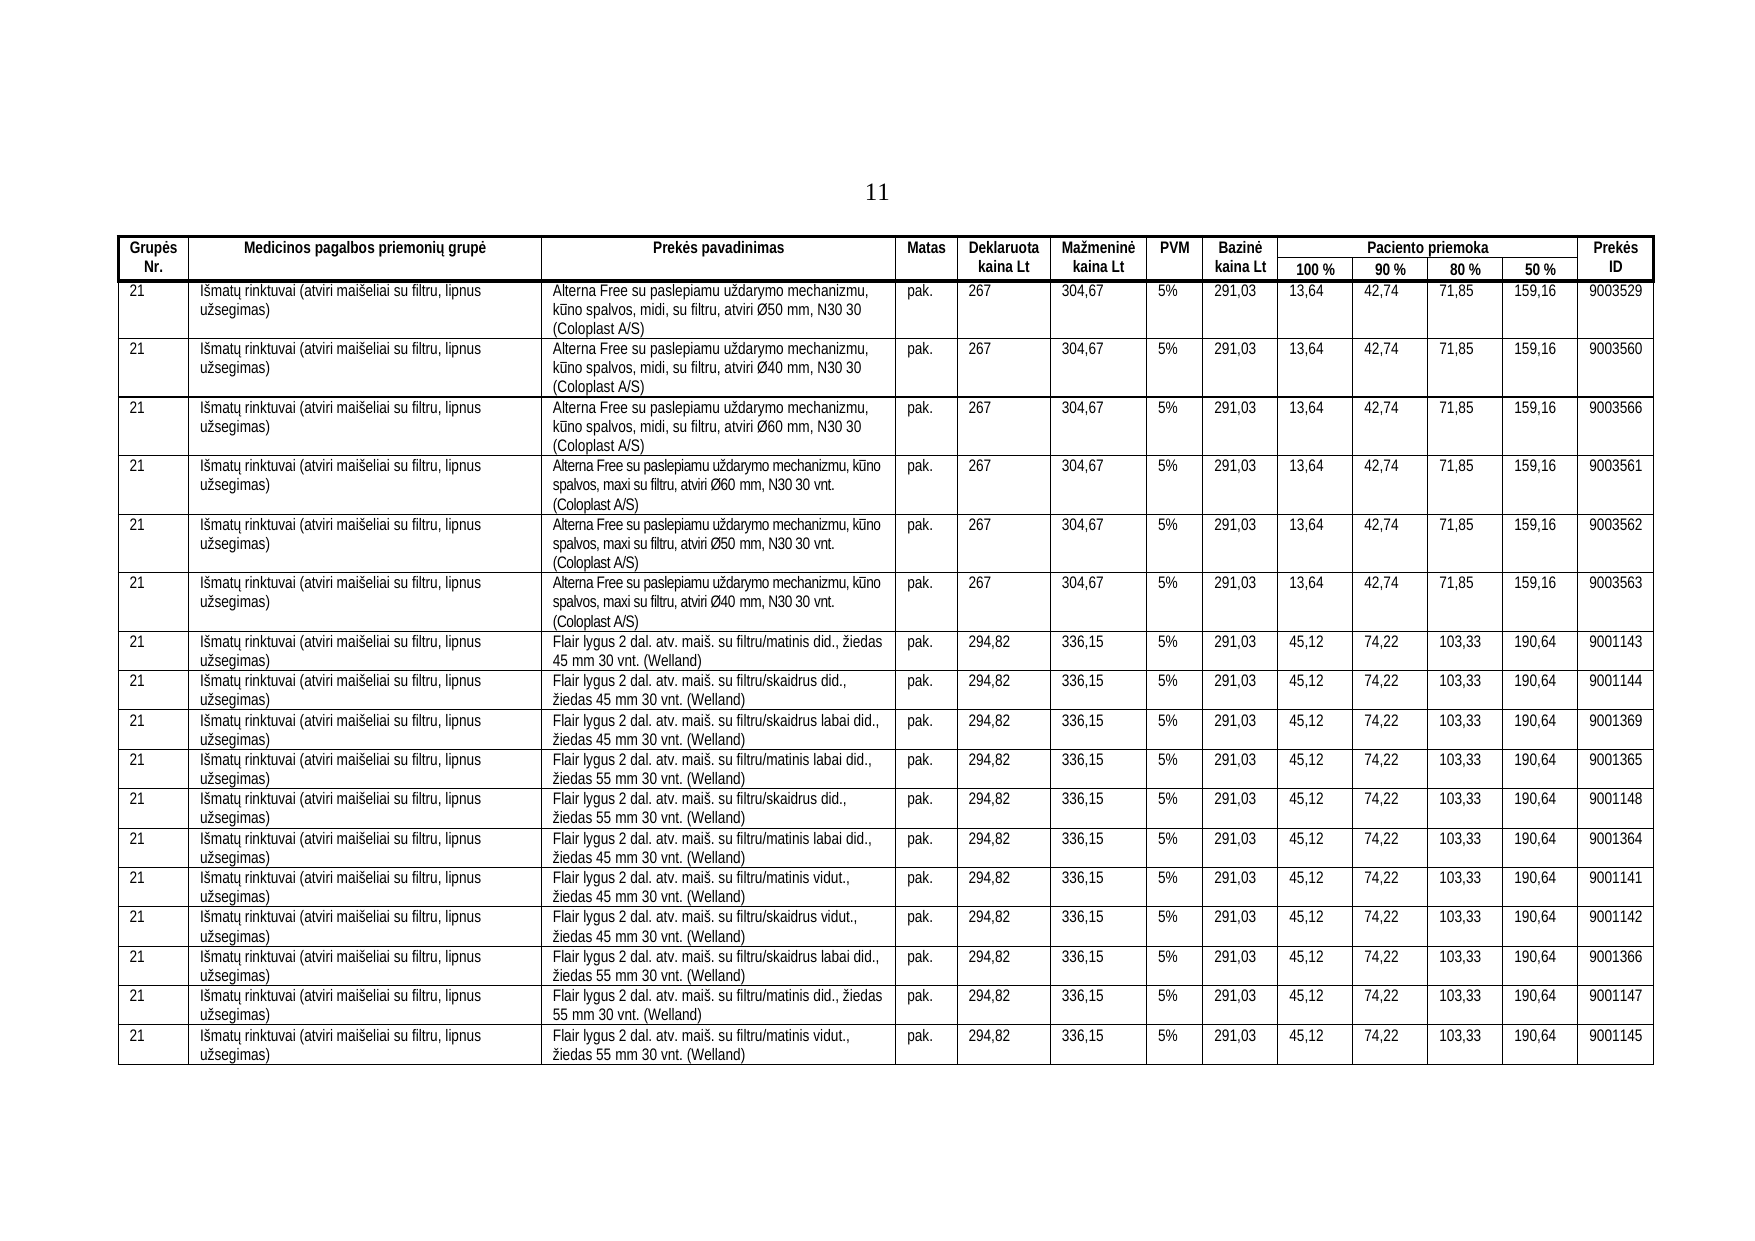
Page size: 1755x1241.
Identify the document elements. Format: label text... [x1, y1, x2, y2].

table_cell pak. [896, 868, 957, 906]
table_cell 5% [1147, 986, 1202, 1024]
table_cell 103,33 [1428, 947, 1502, 985]
table_cell 21 [119, 1025, 188, 1064]
table_cell 5% [1147, 456, 1202, 513]
table_header Prekės ID [1578, 238, 1652, 279]
table_header Bazinė kaina Lt [1203, 238, 1277, 279]
table_cell pak. [896, 339, 957, 396]
table_cell Išmatų rinktuvai (atviri maišeliai su filtru, lipnus užsegimas) [189, 907, 541, 946]
table_cell 336,15 [1051, 986, 1146, 1024]
table_cell 21 [119, 671, 188, 709]
table_cell 21 [119, 398, 188, 455]
table_cell 291,03 [1203, 339, 1277, 396]
table_cell 21 [119, 515, 188, 572]
table_cell 74,22 [1353, 868, 1427, 906]
table_cell pak. [896, 515, 957, 572]
table_cell 74,22 [1353, 671, 1427, 709]
table_cell 291,03 [1203, 750, 1277, 788]
table_cell Flair lygus 2 dal. atv. maiš. su filtru/matinis did., žiedas 45 mm 30 vnt. (Welland) [542, 632, 895, 670]
table_header Grupės Nr. [120, 238, 188, 279]
table_cell Alterna Free su paslepiamu uždarymo mechanizmu, kūno spalvos, midi, su filtru, atviri Ø60 mm, N30 30 (Coloplast A/S) [542, 398, 895, 455]
table_cell 294,82 [958, 789, 1050, 827]
table_cell 103,33 [1428, 632, 1502, 670]
table_cell 9001364 [1578, 829, 1653, 867]
table_cell 21 [119, 750, 188, 788]
table_cell 267 [958, 283, 1050, 338]
table_cell 5% [1147, 573, 1202, 631]
table_cell 267 [958, 339, 1050, 396]
table_cell 294,82 [958, 868, 1050, 906]
table_cell 9003562 [1578, 515, 1653, 572]
table_cell 45,12 [1278, 829, 1352, 867]
table_cell 291,03 [1203, 789, 1277, 827]
table_cell 45,12 [1278, 1025, 1352, 1064]
table_cell 190,64 [1503, 1025, 1577, 1064]
table_cell 21 [119, 986, 188, 1024]
table_cell 103,33 [1428, 750, 1502, 788]
table_cell Išmatų rinktuvai (atviri maišeliai su filtru, lipnus užsegimas) [189, 710, 541, 749]
table_cell 45,12 [1278, 789, 1352, 827]
table_cell 294,82 [958, 947, 1050, 985]
table_cell 103,33 [1428, 789, 1502, 827]
table_cell 74,22 [1353, 947, 1427, 985]
table_cell 42,74 [1353, 398, 1427, 455]
table_cell Išmatų rinktuvai (atviri maišeliai su filtru, lipnus užsegimas) [189, 829, 541, 867]
table_cell Išmatų rinktuvai (atviri maišeliai su filtru, lipnus užsegimas) [189, 456, 541, 513]
table_cell 5% [1147, 829, 1202, 867]
table_cell 5% [1147, 947, 1202, 985]
table_cell 291,03 [1203, 573, 1277, 631]
table_cell 304,67 [1051, 283, 1146, 338]
table_cell Flair lygus 2 dal. atv. maiš. su filtru/skaidrus did., žiedas 55 mm 30 vnt. (Welland) [542, 789, 895, 827]
table_cell 336,15 [1051, 671, 1146, 709]
table_cell pak. [896, 1025, 957, 1064]
table_cell 21 [119, 907, 188, 946]
table_cell 74,22 [1353, 907, 1427, 946]
table_cell 294,82 [958, 1025, 1050, 1064]
table_header Deklaruota kaina Lt [958, 238, 1050, 279]
table_cell 294,82 [958, 907, 1050, 946]
table_cell 5% [1147, 1025, 1202, 1064]
table_cell 90 % [1353, 258, 1427, 279]
table_cell 9001144 [1578, 671, 1653, 709]
table_header Prekės pavadinimas [542, 238, 895, 279]
table_header Medicinos pagalbos priemonių grupė [189, 238, 541, 279]
table_cell 9001143 [1578, 632, 1653, 670]
table_cell 291,03 [1203, 986, 1277, 1024]
table_cell 5% [1147, 283, 1202, 338]
table_cell 304,67 [1051, 339, 1146, 396]
table_cell 13,64 [1278, 456, 1352, 513]
table_cell Išmatų rinktuvai (atviri maišeliai su filtru, lipnus užsegimas) [189, 339, 541, 396]
table_cell 9003561 [1578, 456, 1653, 513]
table_cell 294,82 [958, 750, 1050, 788]
table_cell 5% [1147, 710, 1202, 749]
table_cell 9003529 [1578, 283, 1653, 338]
table_cell 336,15 [1051, 829, 1146, 867]
table_cell 103,33 [1428, 986, 1502, 1024]
table_cell 71,85 [1428, 283, 1502, 338]
table_cell 267 [958, 398, 1050, 455]
table_cell 74,22 [1353, 789, 1427, 827]
table_cell 13,64 [1278, 398, 1352, 455]
table_header Mažmeninė kaina Lt [1051, 238, 1146, 279]
table_cell 190,64 [1503, 907, 1577, 946]
table_cell 336,15 [1051, 789, 1146, 827]
table_cell 45,12 [1278, 710, 1352, 749]
table_cell pak. [896, 456, 957, 513]
table_cell Išmatų rinktuvai (atviri maišeliai su filtru, lipnus užsegimas) [189, 398, 541, 455]
table_cell 294,82 [958, 671, 1050, 709]
table_cell pak. [896, 789, 957, 827]
table_cell 9001145 [1578, 1025, 1653, 1064]
table_cell 336,15 [1051, 868, 1146, 906]
table_cell 103,33 [1428, 710, 1502, 749]
table_cell 159,16 [1503, 339, 1577, 396]
table_cell 5% [1147, 789, 1202, 827]
table_cell 291,03 [1203, 283, 1277, 338]
table_cell 291,03 [1203, 671, 1277, 709]
table_cell 294,82 [958, 710, 1050, 749]
table_cell 5% [1147, 868, 1202, 906]
table_cell Išmatų rinktuvai (atviri maišeliai su filtru, lipnus užsegimas) [189, 750, 541, 788]
table_cell pak. [896, 573, 957, 631]
table_cell pak. [896, 632, 957, 670]
table_cell 190,64 [1503, 947, 1577, 985]
table_cell 13,64 [1278, 283, 1352, 338]
table_cell 9003563 [1578, 573, 1653, 631]
table_cell pak. [896, 947, 957, 985]
table_cell 45,12 [1278, 671, 1352, 709]
table_cell 5% [1147, 671, 1202, 709]
table_cell 267 [958, 515, 1050, 572]
table_cell Išmatų rinktuvai (atviri maišeliai su filtru, lipnus užsegimas) [189, 515, 541, 572]
table_cell 159,16 [1503, 456, 1577, 513]
table_cell 21 [119, 283, 188, 338]
table_cell 291,03 [1203, 632, 1277, 670]
table_cell 336,15 [1051, 750, 1146, 788]
table_cell 5% [1147, 339, 1202, 396]
table_cell 42,74 [1353, 515, 1427, 572]
table_cell 304,67 [1051, 573, 1146, 631]
table_cell 190,64 [1503, 829, 1577, 867]
table_cell Flair lygus 2 dal. atv. maiš. su filtru/matinis labai did., žiedas 55 mm 30 vnt. (Welland) [542, 750, 895, 788]
table_cell 190,64 [1503, 789, 1577, 827]
table_cell 9001142 [1578, 907, 1653, 946]
table_cell Išmatų rinktuvai (atviri maišeliai su filtru, lipnus užsegimas) [189, 573, 541, 631]
table_cell 21 [119, 829, 188, 867]
table_cell 159,16 [1503, 283, 1577, 338]
table_cell 294,82 [958, 632, 1050, 670]
table_header PVM [1147, 238, 1202, 279]
table_cell 13,64 [1278, 573, 1352, 631]
table_cell Flair lygus 2 dal. atv. maiš. su filtru/matinis labai did., žiedas 45 mm 30 vnt. (Welland) [542, 829, 895, 867]
table_cell Flair lygus 2 dal. atv. maiš. su filtru/skaidrus labai did., žiedas 55 mm 30 vnt. (Welland) [542, 947, 895, 985]
table_cell pak. [896, 829, 957, 867]
table_cell 291,03 [1203, 829, 1277, 867]
table_cell 103,33 [1428, 868, 1502, 906]
table_cell 45,12 [1278, 907, 1352, 946]
table_cell 291,03 [1203, 710, 1277, 749]
table_cell 159,16 [1503, 573, 1577, 631]
table_cell Išmatų rinktuvai (atviri maišeliai su filtru, lipnus užsegimas) [189, 789, 541, 827]
table_cell 5% [1147, 632, 1202, 670]
table_cell 159,16 [1503, 515, 1577, 572]
table_cell Flair lygus 2 dal. atv. maiš. su filtru/matinis vidut., žiedas 45 mm 30 vnt. (Welland) [542, 868, 895, 906]
table_cell 304,67 [1051, 515, 1146, 572]
table_cell 190,64 [1503, 671, 1577, 709]
table_cell 336,15 [1051, 947, 1146, 985]
table_cell pak. [896, 907, 957, 946]
table_cell pak. [896, 398, 957, 455]
table_cell pak. [896, 710, 957, 749]
table_cell pak. [896, 986, 957, 1024]
table_cell 336,15 [1051, 710, 1146, 749]
table_cell 13,64 [1278, 339, 1352, 396]
table_cell 190,64 [1503, 986, 1577, 1024]
table_cell 21 [119, 573, 188, 631]
table_cell 5% [1147, 750, 1202, 788]
table_cell 103,33 [1428, 907, 1502, 946]
table_cell 267 [958, 573, 1050, 631]
table_cell 74,22 [1353, 829, 1427, 867]
table_cell 21 [119, 632, 188, 670]
table_cell 291,03 [1203, 398, 1277, 455]
table_cell 304,67 [1051, 456, 1146, 513]
table_cell Alterna Free su paslepiamu uždarymo mechanizmu, kūno spalvos, midi, su filtru, atviri Ø40 mm, N30 30 (Coloplast A/S) [542, 339, 895, 396]
table_cell 267 [958, 456, 1050, 513]
table_cell Flair lygus 2 dal. atv. maiš. su filtru/skaidrus labai did., žiedas 45 mm 30 vnt. (Welland) [542, 710, 895, 749]
table_cell 9001141 [1578, 868, 1653, 906]
table_cell 45,12 [1278, 986, 1352, 1024]
table_header Paciento priemoka [1278, 238, 1577, 257]
table_cell 50 % [1503, 258, 1577, 279]
table_header Matas [896, 238, 957, 279]
table_cell Išmatų rinktuvai (atviri maišeliai su filtru, lipnus užsegimas) [189, 1025, 541, 1064]
table_cell 42,74 [1353, 339, 1427, 396]
table_cell 5% [1147, 398, 1202, 455]
table_cell Išmatų rinktuvai (atviri maišeliai su filtru, lipnus užsegimas) [189, 947, 541, 985]
table_cell 71,85 [1428, 573, 1502, 631]
table_cell 190,64 [1503, 632, 1577, 670]
table_cell 304,67 [1051, 398, 1146, 455]
table_cell Flair lygus 2 dal. atv. maiš. su filtru/matinis vidut., žiedas 55 mm 30 vnt. (Welland) [542, 1025, 895, 1064]
table_cell Flair lygus 2 dal. atv. maiš. su filtru/skaidrus vidut., žiedas 45 mm 30 vnt. (Welland) [542, 907, 895, 946]
table_cell 21 [119, 456, 188, 513]
table_cell 336,15 [1051, 1025, 1146, 1064]
table_cell 45,12 [1278, 947, 1352, 985]
table_cell Alterna Free su paslepiamu uždarymo mechanizmu, kūno spalvos, midi, su filtru, atviri Ø50 mm, N30 30 (Coloplast A/S) [542, 283, 895, 338]
table_cell 190,64 [1503, 868, 1577, 906]
table_cell Alterna Free su paslepiamu uždarymo mechanizmu, kūno spalvos, maxi su filtru, atviri Ø60 mm, N30 30 vnt. (Coloplast A/S) [542, 456, 895, 513]
table_cell 42,74 [1353, 283, 1427, 338]
table_cell 103,33 [1428, 1025, 1502, 1064]
table_cell 74,22 [1353, 632, 1427, 670]
table_cell 21 [119, 710, 188, 749]
table_cell 291,03 [1203, 947, 1277, 985]
table_cell 71,85 [1428, 456, 1502, 513]
table_cell 9001147 [1578, 986, 1653, 1024]
table_cell Flair lygus 2 dal. atv. maiš. su filtru/skaidrus did., žiedas 45 mm 30 vnt. (Welland) [542, 671, 895, 709]
table_cell 45,12 [1278, 750, 1352, 788]
table_cell 21 [119, 947, 188, 985]
table_cell Išmatų rinktuvai (atviri maišeliai su filtru, lipnus užsegimas) [189, 986, 541, 1024]
table_cell 45,12 [1278, 632, 1352, 670]
table_cell 294,82 [958, 829, 1050, 867]
table_cell Išmatų rinktuvai (atviri maišeliai su filtru, lipnus užsegimas) [189, 283, 541, 338]
table_cell 190,64 [1503, 750, 1577, 788]
table_cell 71,85 [1428, 515, 1502, 572]
table_cell 336,15 [1051, 907, 1146, 946]
table_cell pak. [896, 671, 957, 709]
table_cell Alterna Free su paslepiamu uždarymo mechanizmu, kūno spalvos, maxi su filtru, atviri Ø40 mm, N30 30 vnt. (Coloplast A/S) [542, 573, 895, 631]
table_cell 291,03 [1203, 456, 1277, 513]
table_cell 9001369 [1578, 710, 1653, 749]
table_cell 103,33 [1428, 671, 1502, 709]
table_cell 74,22 [1353, 710, 1427, 749]
table_cell 291,03 [1203, 868, 1277, 906]
table_cell 5% [1147, 907, 1202, 946]
table_cell 74,22 [1353, 1025, 1427, 1064]
table_cell 42,74 [1353, 573, 1427, 631]
table_cell 336,15 [1051, 632, 1146, 670]
table_cell 80 % [1428, 258, 1502, 279]
table_cell 13,64 [1278, 515, 1352, 572]
table_cell 21 [119, 339, 188, 396]
table_cell 159,16 [1503, 398, 1577, 455]
table_cell Flair lygus 2 dal. atv. maiš. su filtru/matinis did., žiedas 55 mm 30 vnt. (Welland) [542, 986, 895, 1024]
table_cell 42,74 [1353, 456, 1427, 513]
table_cell pak. [896, 750, 957, 788]
table_cell 291,03 [1203, 515, 1277, 572]
table_cell 291,03 [1203, 1025, 1277, 1064]
table_cell 21 [119, 868, 188, 906]
table_cell 291,03 [1203, 907, 1277, 946]
table_cell 9001365 [1578, 750, 1653, 788]
table_cell 21 [119, 789, 188, 827]
table_cell 71,85 [1428, 398, 1502, 455]
table_cell 9003560 [1578, 339, 1653, 396]
table_cell Alterna Free su paslepiamu uždarymo mechanizmu, kūno spalvos, maxi su filtru, atviri Ø50 mm, N30 30 vnt. (Coloplast A/S) [542, 515, 895, 572]
table_cell 74,22 [1353, 986, 1427, 1024]
table_cell 5% [1147, 515, 1202, 572]
table_cell 190,64 [1503, 710, 1577, 749]
table_cell Išmatų rinktuvai (atviri maišeliai su filtru, lipnus užsegimas) [189, 868, 541, 906]
table_cell 9003566 [1578, 398, 1653, 455]
table_cell 103,33 [1428, 829, 1502, 867]
table_cell 100 % [1278, 258, 1352, 279]
table_cell Išmatų rinktuvai (atviri maišeliai su filtru, lipnus užsegimas) [189, 632, 541, 670]
table_cell 45,12 [1278, 868, 1352, 906]
table_cell Išmatų rinktuvai (atviri maišeliai su filtru, lipnus užsegimas) [189, 671, 541, 709]
table_cell 9001148 [1578, 789, 1653, 827]
table_cell 9001366 [1578, 947, 1653, 985]
table_cell pak. [896, 283, 957, 338]
table_cell 294,82 [958, 986, 1050, 1024]
table_cell 74,22 [1353, 750, 1427, 788]
table_cell 71,85 [1428, 339, 1502, 396]
